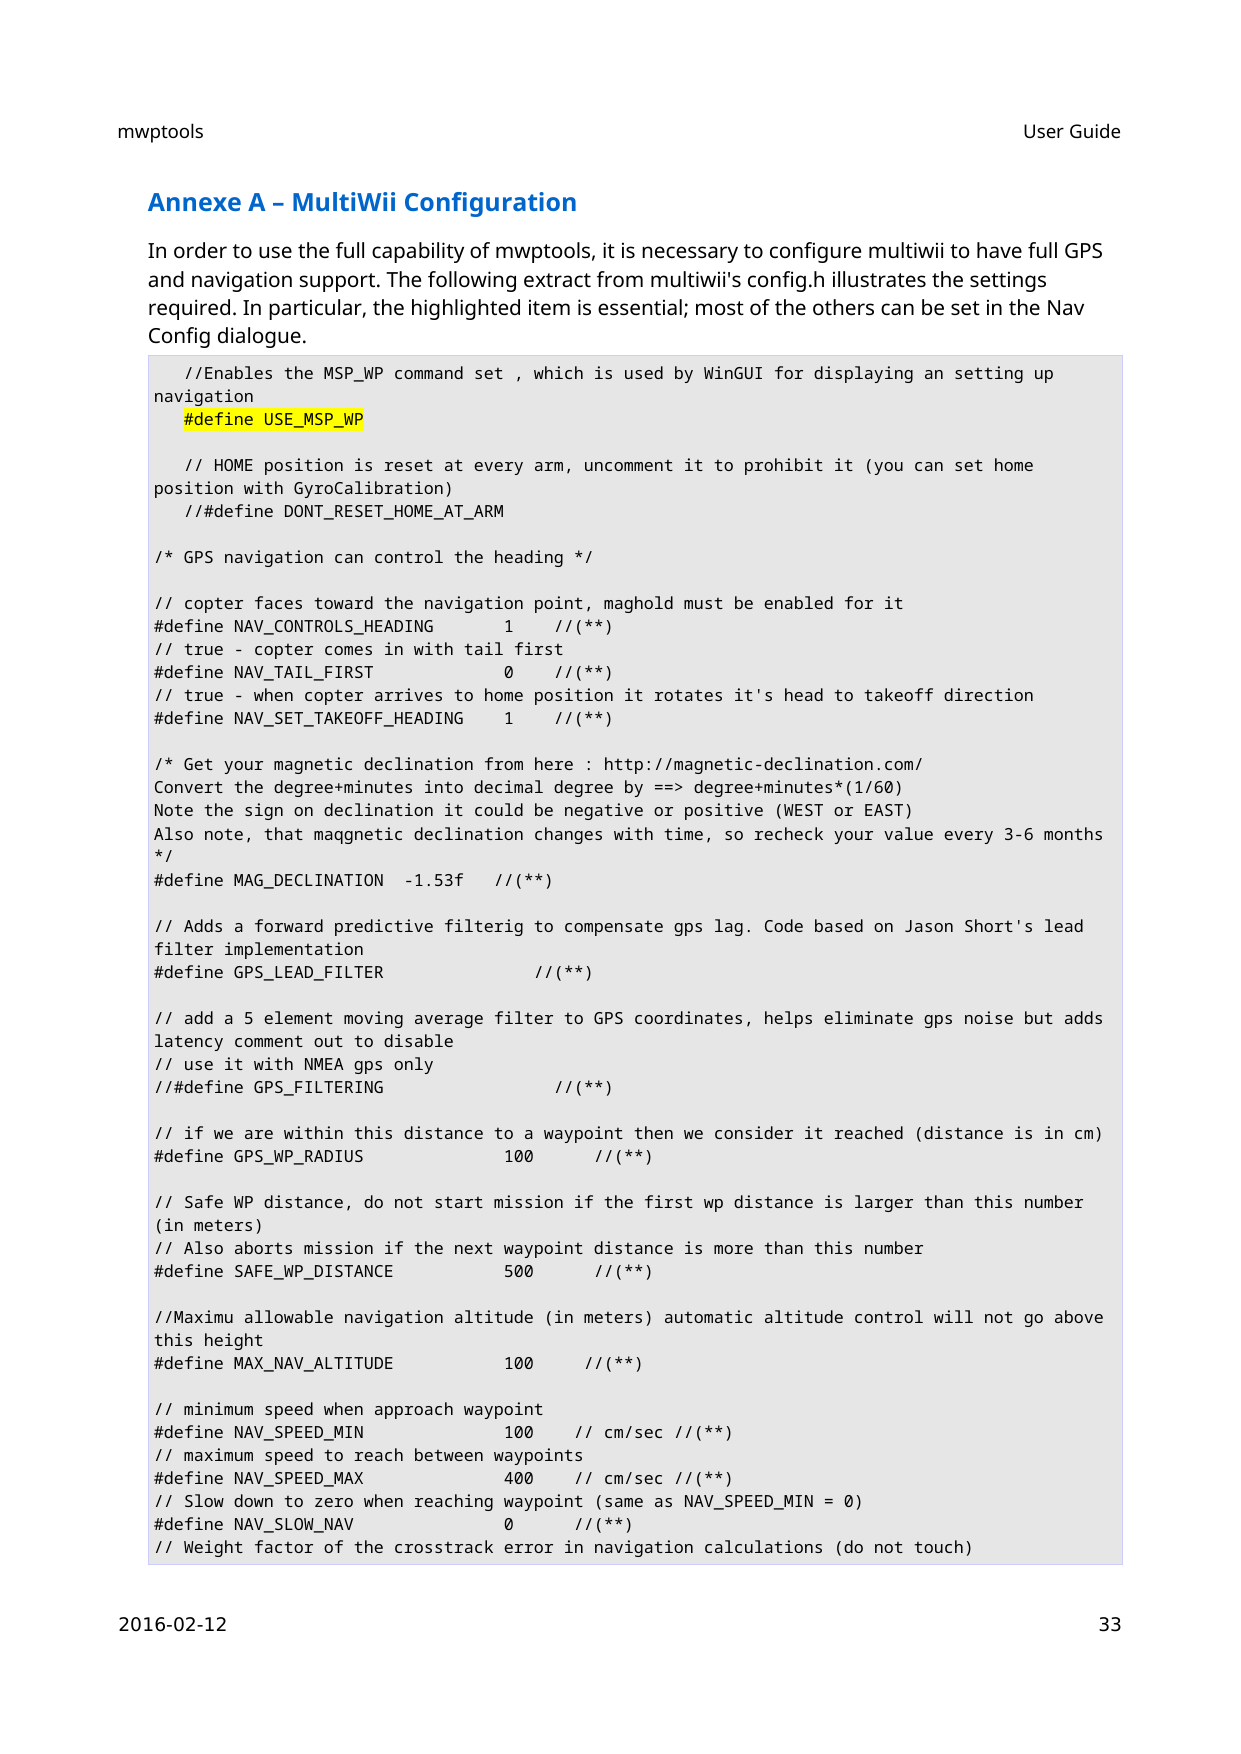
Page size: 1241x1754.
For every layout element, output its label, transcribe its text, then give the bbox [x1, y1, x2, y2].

text #define GPS_LEAD_FILTER //(**) [149, 954, 1122, 977]
text //Maximu allowable navigation altitude (in meters) automatic altitude control will not go above this height [149, 1299, 1122, 1345]
text // Slow down to zero when reaching waypoint (same as NAV_SPEED_MIN = 0) [149, 1483, 1122, 1506]
text #define USE_MSP_WP [149, 401, 1122, 424]
text #define NAV_SPEED_MIN 100 // cm/sec //(**) [149, 1414, 1122, 1437]
text //#define DONT_RESET_HOME_AT_ARM [149, 493, 1122, 517]
text // Safe WP distance, do not start mission if the first wp distance is larger than this number (in meters) [149, 1184, 1122, 1230]
text Also note, that maqgnetic declination changes with time, so recheck your value every 3-6 months */ [149, 816, 1122, 862]
text #define NAV_SET_TAKEOFF_HEADING 1 //(**) [149, 701, 1122, 724]
subtitle Annexe A – MultiWii Configuration [148, 185, 1122, 219]
text // maximum speed to reach between waypoints [149, 1437, 1122, 1460]
text // HOME position is reset at every arm, uncomment it to prohibit it (you can set home position with GyroCalibration) [149, 447, 1122, 493]
text // use it with NMEA gps only [149, 1046, 1122, 1069]
text //#define GPS_FILTERING //(**) [149, 1069, 1122, 1092]
text // add a 5 element moving average filter to GPS coordinates, helps eliminate gps noise but adds latency comment out to disable [149, 1000, 1122, 1046]
text //Enables the MSP_WP command set , which is used by WinGUI for displaying an setting up navigation [149, 356, 1122, 401]
text // true - copter comes in with tail first [149, 632, 1122, 655]
text // Also aborts mission if the next waypoint distance is more than this number [149, 1230, 1122, 1253]
text /* Get your magnetic declination from here : http://magnetic-declination.com/ [149, 747, 1122, 770]
text // Adds a forward predictive filterig to compensate gps lag. Code based on Jason Short's lead filter implementation [149, 908, 1122, 954]
text #define NAV_CONTROLS_HEADING 1 //(**) [149, 609, 1122, 632]
text In order to use the full capability of mwptools, it is necessary to configure multiwii to have full GPS and navigation support. The following extract from multiwii's config.h illustrates the settings required. In particular, the highlighted item is essential; most of the others can be set in the Nav Config dialogue. [148, 237, 1122, 349]
text // minimum speed when approach waypoint [149, 1391, 1122, 1414]
text Note the sign on declination it could be negative or positive (WEST or EAST) [149, 793, 1122, 816]
text #define NAV_TAIL_FIRST 0 //(**) [149, 655, 1122, 678]
text // copter faces toward the navigation point, maghold must be enabled for it [149, 586, 1122, 609]
text /* GPS navigation can control the heading */ [149, 539, 1122, 563]
text #define NAV_SLOW_NAV 0 //(**) [149, 1506, 1122, 1529]
text #define MAX_NAV_ALTITUDE 100 //(**) [149, 1345, 1122, 1368]
text Convert the degree+minutes into decimal degree by ==> degree+minutes*(1/60) [149, 770, 1122, 793]
text #define NAV_SPEED_MAX 400 // cm/sec //(**) [149, 1460, 1122, 1483]
text // Weight factor of the crosstrack error in navigation calculations (do not touch) [149, 1529, 1122, 1564]
text #define SAFE_WP_DISTANCE 500 //(**) [149, 1253, 1122, 1276]
text // true - when copter arrives to home position it rotates it's head to takeoff direction [149, 678, 1122, 701]
text // if we are within this distance to a waypoint then we consider it reached (distance is in cm) [149, 1115, 1122, 1138]
text #define GPS_WP_RADIUS 100 //(**) [149, 1138, 1122, 1161]
text #define MAG_DECLINATION -1.53f //(**) [149, 862, 1122, 885]
